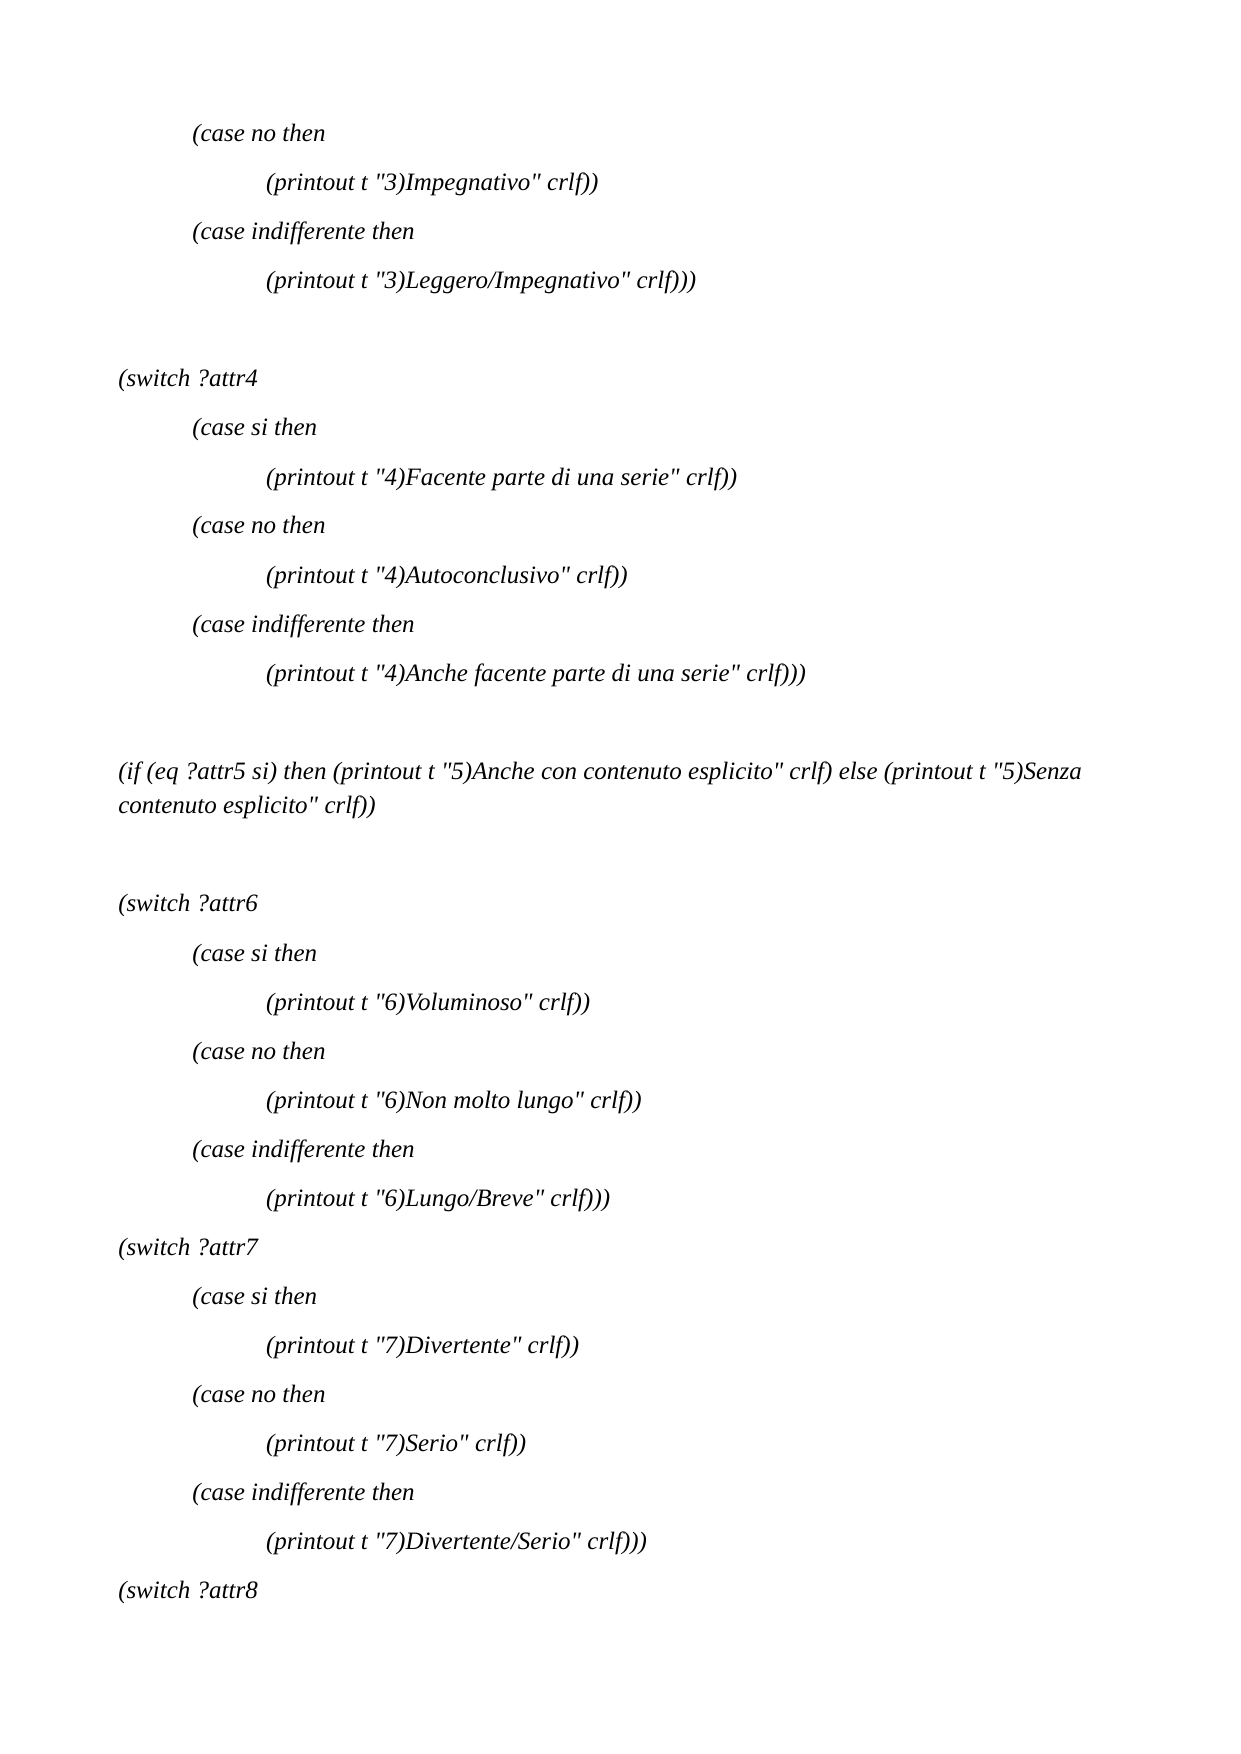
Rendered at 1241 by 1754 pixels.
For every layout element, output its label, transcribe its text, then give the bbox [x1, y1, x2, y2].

text (switch ?attr4 [118, 363, 1122, 392]
text (printout t "4)Facente parte di una serie" crlf)) [118, 462, 1122, 490]
text (printout t "7)Divertente/Serio" crlf))) [118, 1526, 1122, 1555]
text (case si then [118, 1281, 1122, 1310]
text (case no then [118, 118, 1122, 147]
text (if (eq ?attr5 si) then (printout t "5)Anche con contenuto esplicito" crlf) else (printout t "5)Senza contenuto esplicito" crlf)) [118, 756, 1122, 819]
text (printout t "7)Serio" crlf)) [118, 1428, 1122, 1457]
text (switch ?attr8 [118, 1575, 1122, 1604]
text (printout t "6)Lungo/Breve" crlf))) [118, 1183, 1122, 1212]
text (switch ?attr6 [118, 888, 1122, 917]
text (switch ?attr7 [118, 1232, 1122, 1261]
text (case no then [118, 511, 1122, 539]
text (printout t "4)Anche facente parte di una serie" crlf))) [118, 658, 1122, 687]
text (printout t "4)Autoconclusivo" crlf)) [118, 560, 1122, 588]
text (printout t "7)Divertente" crlf)) [118, 1330, 1122, 1359]
text (printout t "6)Non molto lungo" crlf)) [118, 1085, 1122, 1113]
text (printout t "6)Voluminoso" crlf)) [118, 987, 1122, 1015]
text (case indifferente then [118, 1134, 1122, 1163]
text (printout t "3)Leggero/Impegnativo" crlf))) [118, 265, 1122, 294]
text (case si then [118, 938, 1122, 966]
text (case indifferente then [118, 1477, 1122, 1506]
text (case no then [118, 1036, 1122, 1064]
text (printout t "3)Impegnativo" crlf)) [118, 167, 1122, 196]
text (case no then [118, 1379, 1122, 1408]
text (case indifferente then [118, 609, 1122, 637]
text (case si then [118, 412, 1122, 441]
text (case indifferente then [118, 216, 1122, 245]
